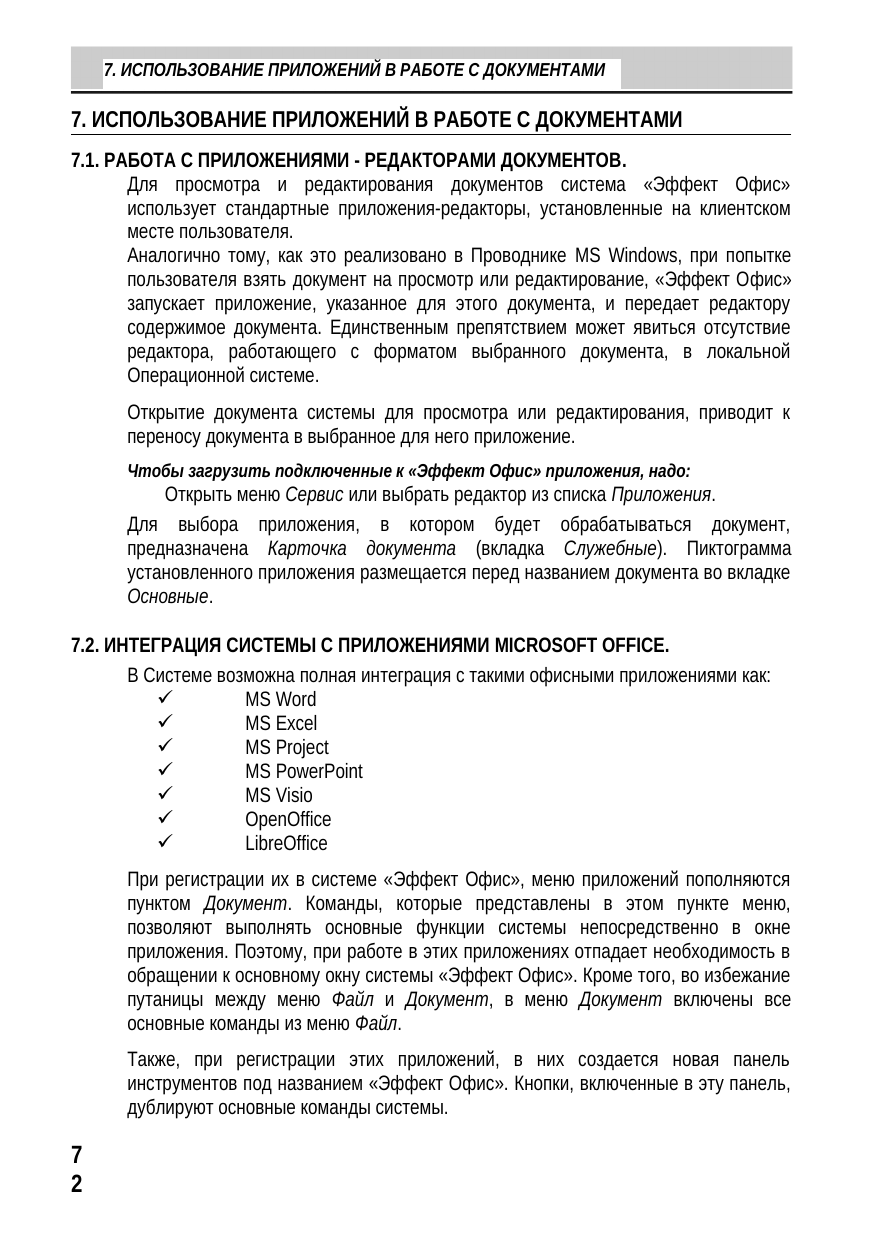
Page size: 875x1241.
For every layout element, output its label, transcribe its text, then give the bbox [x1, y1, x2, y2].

text Для выбора приложения, в котором будет обрабатываться документ, предназначена Карточка документа (вкладка Служебные). Пиктограмма установленного приложения размещается перед названием документа во вкладке Основные. [127, 512, 791, 608]
list MS PowerPoint [157, 759, 791, 783]
text Аналогично тому, как это реализовано в Проводнике MS Windows, при попытке пользователя взять документ на просмотр или редактирование, «Эффект Офис» запускает приложение, указанное для этого документа, и передает редактору содержимое документа. Единственным препятствием может явиться отсутствие редактора, работающего с форматом выбранного документа, в локальной Операционной системе. [127, 243, 791, 387]
text В Системе возможна полная интеграция с такими офисными приложениями как: [127, 663, 791, 687]
text Открытие документа системы для просмотра или редактирования, приводит к переносу документа в выбранное для него приложение. [127, 400, 791, 448]
list OpenOffice [157, 807, 791, 831]
text При регистрации их в системе «Эффект Офис», меню приложений пополняются пунктом Документ. Команды, которые представлены в этом пункте меню, позволяют выполнять основные функции системы непосредственно в окне приложения. Поэтому, при работе в этих приложениях отпадает необходимость в обращении к основному окну системы «Эффект Офис». Кроме того, во избежание путаницы между меню Файл и Документ, в меню Документ включены все основные команды из меню Файл. [127, 867, 791, 1035]
subtitle 7. ИСПОЛЬЗОВАНИЕ ПРИЛОЖЕНИЙ В РАБОТЕ С ДОКУМЕНТАМИ [71, 106, 791, 134]
list MS Visio [157, 783, 791, 807]
list MS Word [157, 687, 791, 711]
subtitle 7.1. Работа с приложениями - редакторами документов. [71, 148, 791, 172]
list LibreOffice [157, 831, 791, 854]
text Чтобы загрузить подключенные к «Эффект Офис» приложения, надо: [127, 460, 791, 482]
list MS Project [157, 735, 791, 759]
text Открыть меню Сервис или выбрать редактор из списка Приложения. [164, 482, 791, 506]
subtitle 7.2. Интеграция системы с приложениями Microsoft Office. [71, 633, 791, 657]
text Для просмотра и редактирования документов система «Эффект Офис» использует стандартные приложения-редакторы, установленные на клиентском месте пользователя. [127, 172, 791, 243]
list MS Excel [157, 711, 791, 735]
text Также, при регистрации этих приложений, в них создается новая панель инструментов под названием «Эффект Офис». Кнопки, включенные в эту панель, дублируют основные команды системы. [127, 1047, 791, 1119]
